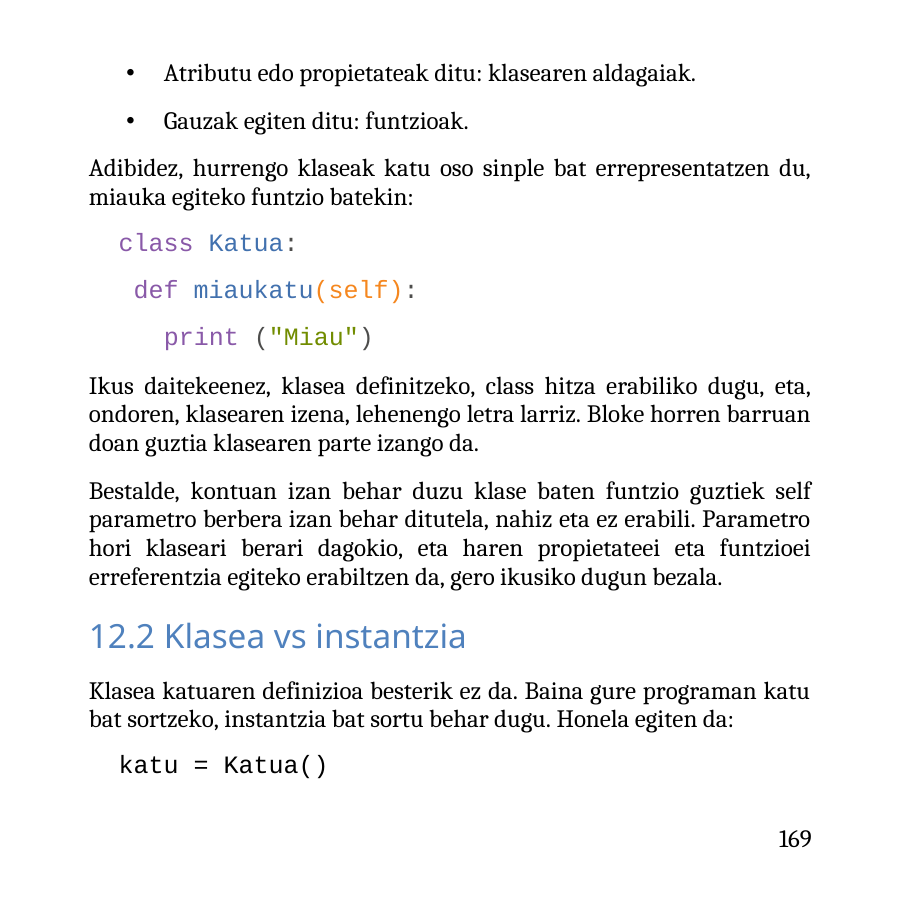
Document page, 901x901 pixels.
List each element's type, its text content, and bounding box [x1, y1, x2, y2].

list Atributu edo propietateak ditu: klasearen aldagaiak. [126, 59, 811, 88]
text class Katua: [118, 230, 811, 259]
subtitle Klasea vs instantzia [89, 612, 811, 658]
text Klasea katuaren definizioa besterik ez da. Baina gure programan katu bat sortzeko, instantzia bat sortu behar dugu. Honela egiten da: [89, 677, 811, 734]
text Bestalde, kontuan izan behar duzu klase baten funtzio guztiek self parametro berbera izan behar ditutela, nahiz eta ez erabili. Parametro hori klaseari berari dagokio, eta haren propietateei eta funtzioei erreferentzia egiteko erabiltzen da, gero ikusiko dugun bezala. [89, 477, 811, 592]
text def miaukatu(self): [118, 277, 811, 306]
list Gauzak egiten ditu: funtzioak. [126, 107, 811, 135]
text Ikus daitekeenez, klasea definitzeko, class hitza erabiliko dugu, eta, ondoren, klasearen izena, lehenengo letra larriz. Bloke horren barruan doan guztia klasearen parte izango da. [89, 372, 811, 458]
text Adibidez, hurrengo klaseak katu oso sinple bat errepresentatzen du, miauka egiteko funtzio batekin: [89, 154, 811, 212]
text katu = Katua() [118, 753, 811, 781]
text print ("Miau") [118, 324, 811, 353]
